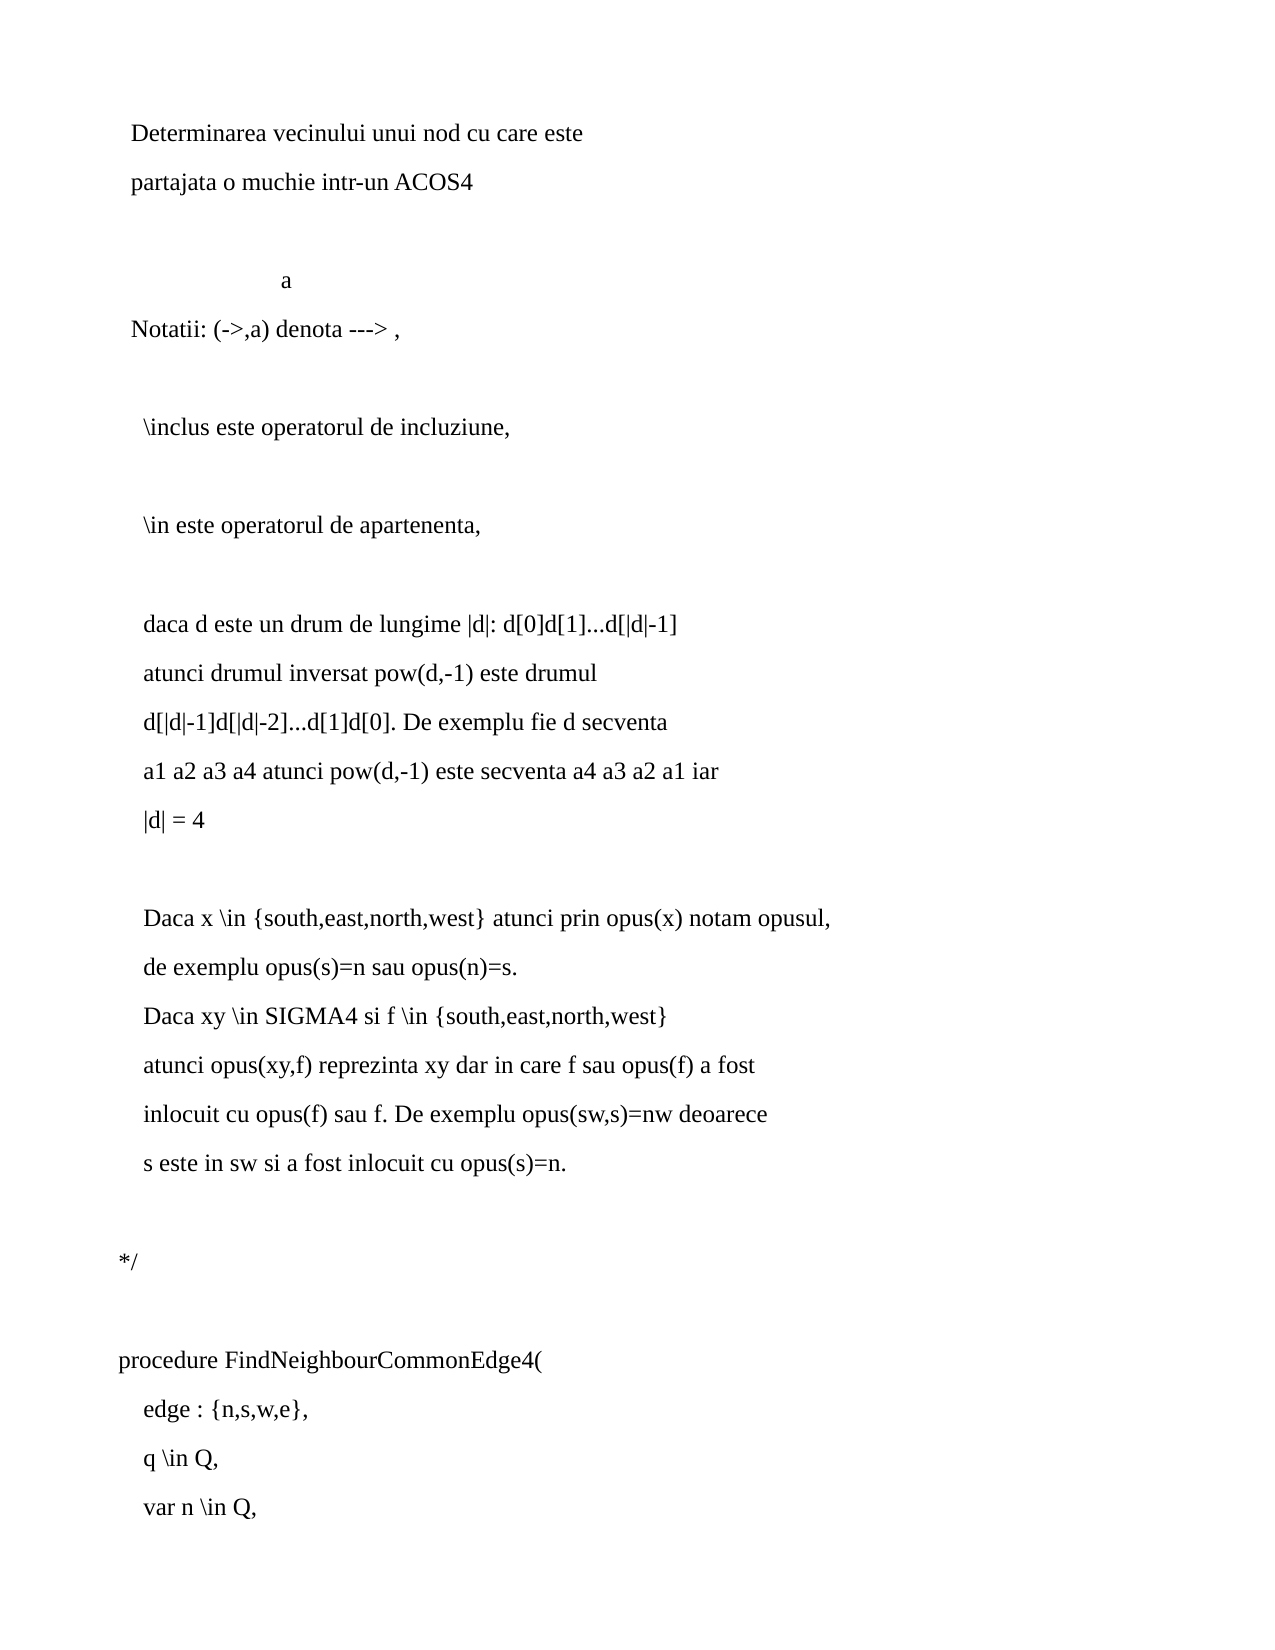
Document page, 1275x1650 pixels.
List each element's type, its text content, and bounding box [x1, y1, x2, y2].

text var n \in Q, [118, 1492, 1157, 1521]
text */ [118, 1247, 1157, 1275]
text procedure FindNeighbourCommonEdge4( [118, 1345, 1157, 1373]
text a [118, 265, 1157, 294]
text d[|d|-1]d[|d|-2]...d[1]d[0]. De exemplu fie d secventa [118, 707, 1157, 736]
text inlocuit cu opus(f) sau f. De exemplu opus(sw,s)=nw deoarece [118, 1099, 1157, 1128]
text partajata o muchie intr-un ACOS4 [118, 167, 1157, 196]
text Daca x \in {south,east,north,west} atunci prin opus(x) notam opusul, [118, 903, 1157, 932]
text \in este operatorul de apartenenta, [118, 511, 1157, 539]
text |d| = 4 [118, 805, 1157, 834]
text s este in sw si a fost inlocuit cu opus(s)=n. [118, 1148, 1157, 1177]
text atunci drumul inversat pow(d,-1) este drumul [118, 658, 1157, 687]
text atunci opus(xy,f) reprezinta xy dar in care f sau opus(f) a fost [118, 1050, 1157, 1079]
text Notatii: (->,a) denota ---> , [118, 314, 1157, 343]
text edge : {n,s,w,e}, [118, 1394, 1157, 1422]
text Daca xy \in SIGMA4 si f \in {south,east,north,west} [118, 1001, 1157, 1030]
text a1 a2 a3 a4 atunci pow(d,-1) este secventa a4 a3 a2 a1 iar [118, 756, 1157, 785]
text daca d este un drum de lungime |d|: d[0]d[1]...d[|d|-1] [118, 609, 1157, 637]
text de exemplu opus(s)=n sau opus(n)=s. [118, 952, 1157, 981]
text \inclus este operatorul de incluziune, [118, 412, 1157, 441]
text Determinarea vecinului unui nod cu care este [118, 118, 1157, 147]
text q \in Q, [118, 1443, 1157, 1472]
